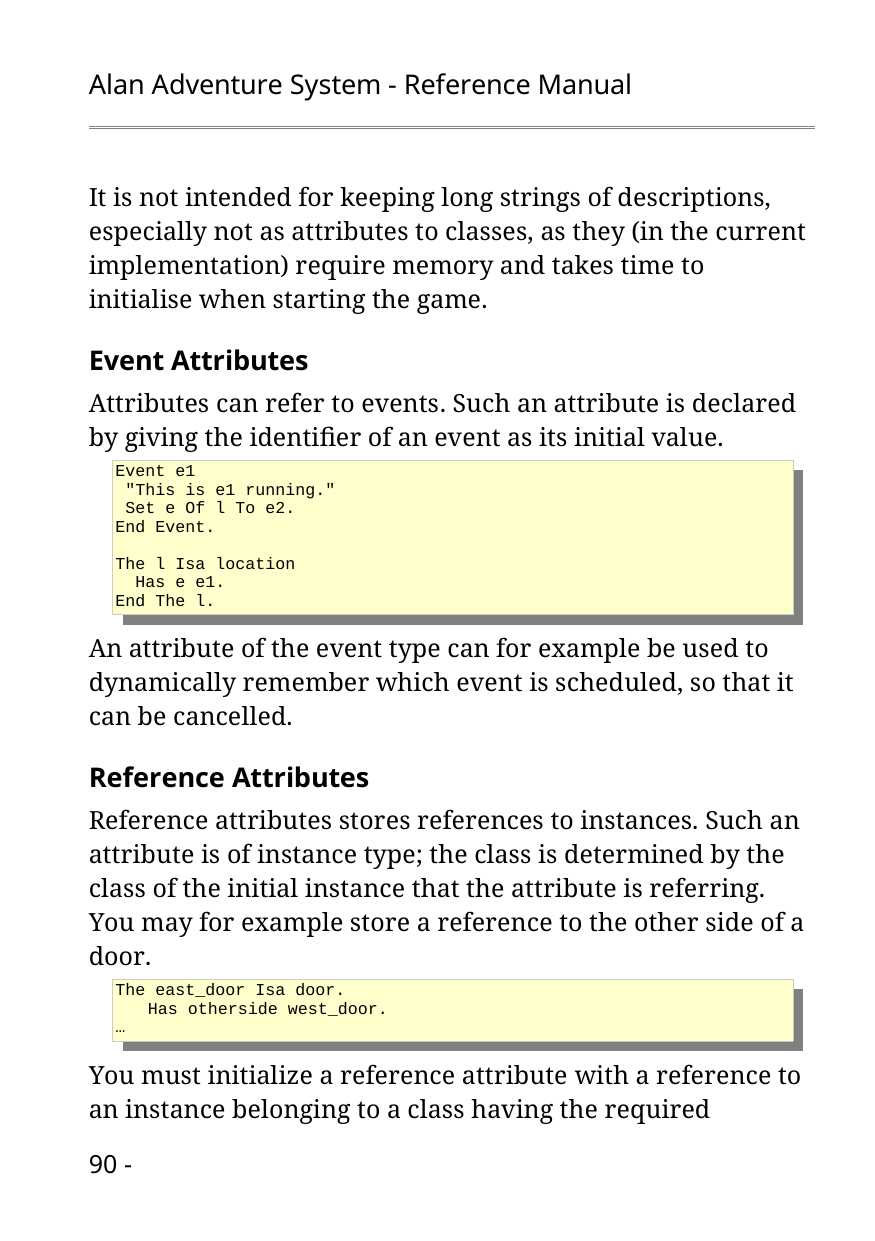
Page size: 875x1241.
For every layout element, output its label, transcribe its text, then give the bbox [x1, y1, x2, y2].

text The l Isa location Has e e1. End The l. [113, 553, 793, 614]
text An attribute of the event type can for example be used to dynamically remember which event is scheduled, so that it can be cancelled. [88, 631, 815, 733]
text It is not intended for keeping long strings of descriptions, especially not as attributes to classes, as they (in the current implementation) require memory and takes time to initialise when starting the game. [88, 180, 815, 316]
text The east_door Isa door. Has otherside west_door. … [113, 980, 793, 1041]
text Reference attributes stores references to instances. Such an attribute is of instance type; the class is determined by the class of the initial instance that the attribute is referring. You may for example store a reference to the other side of a door. [88, 803, 815, 972]
text You must initialize a reference attribute with a reference to an instance belonging to a class having the required [88, 1058, 815, 1126]
text Attributes can refer to events. Such an attribute is declared by giving the identifier of an event as its initial value. [88, 386, 815, 453]
subtitle Event Attributes [88, 342, 815, 378]
subtitle Reference Attributes [88, 759, 815, 796]
text Event e1 "This is e1 running." Set e Of l To e2. End Event. [113, 461, 793, 534]
